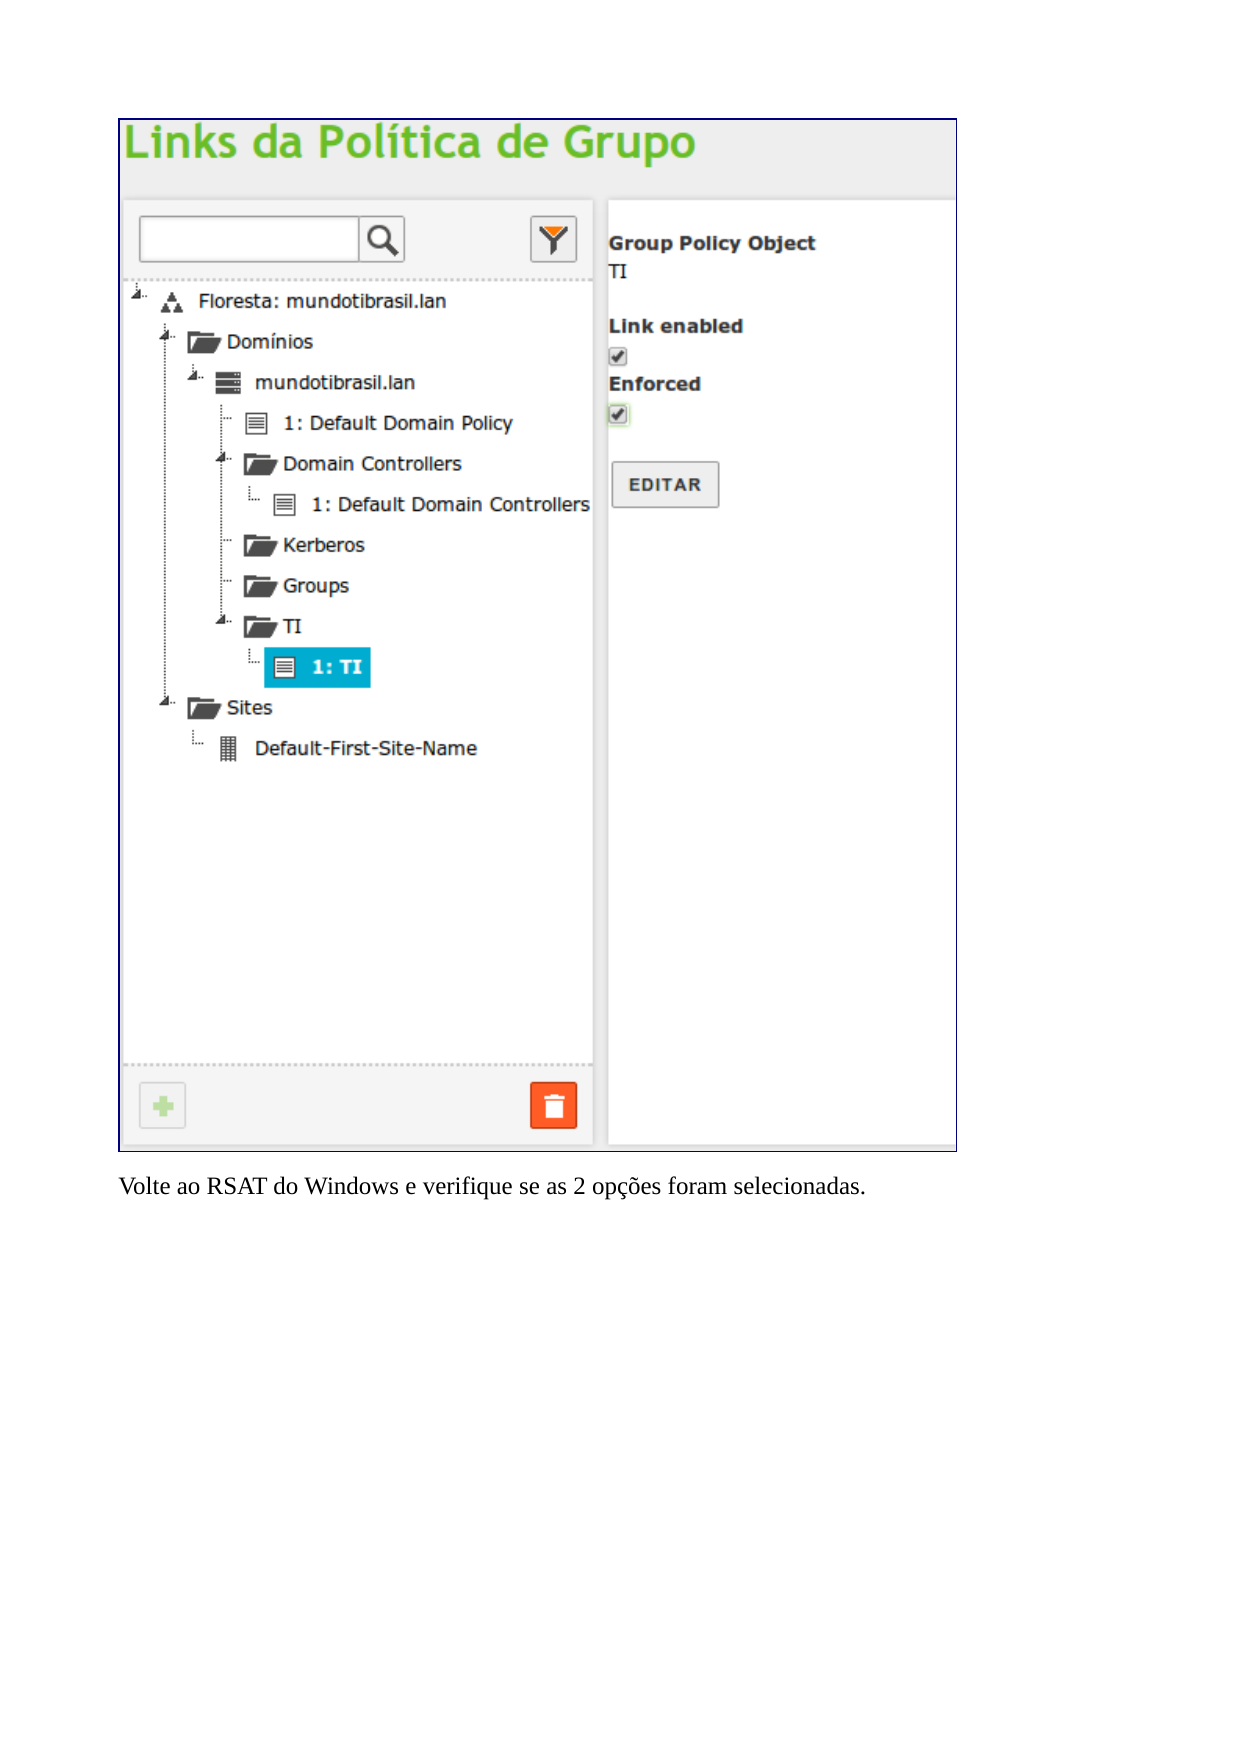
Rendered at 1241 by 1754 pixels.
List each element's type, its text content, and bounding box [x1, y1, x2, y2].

picture [120, 120, 956, 1151]
text Volte ao RSAT do Windows e verifique se as 2 opções foram selecionadas. [118, 1171, 1122, 1200]
